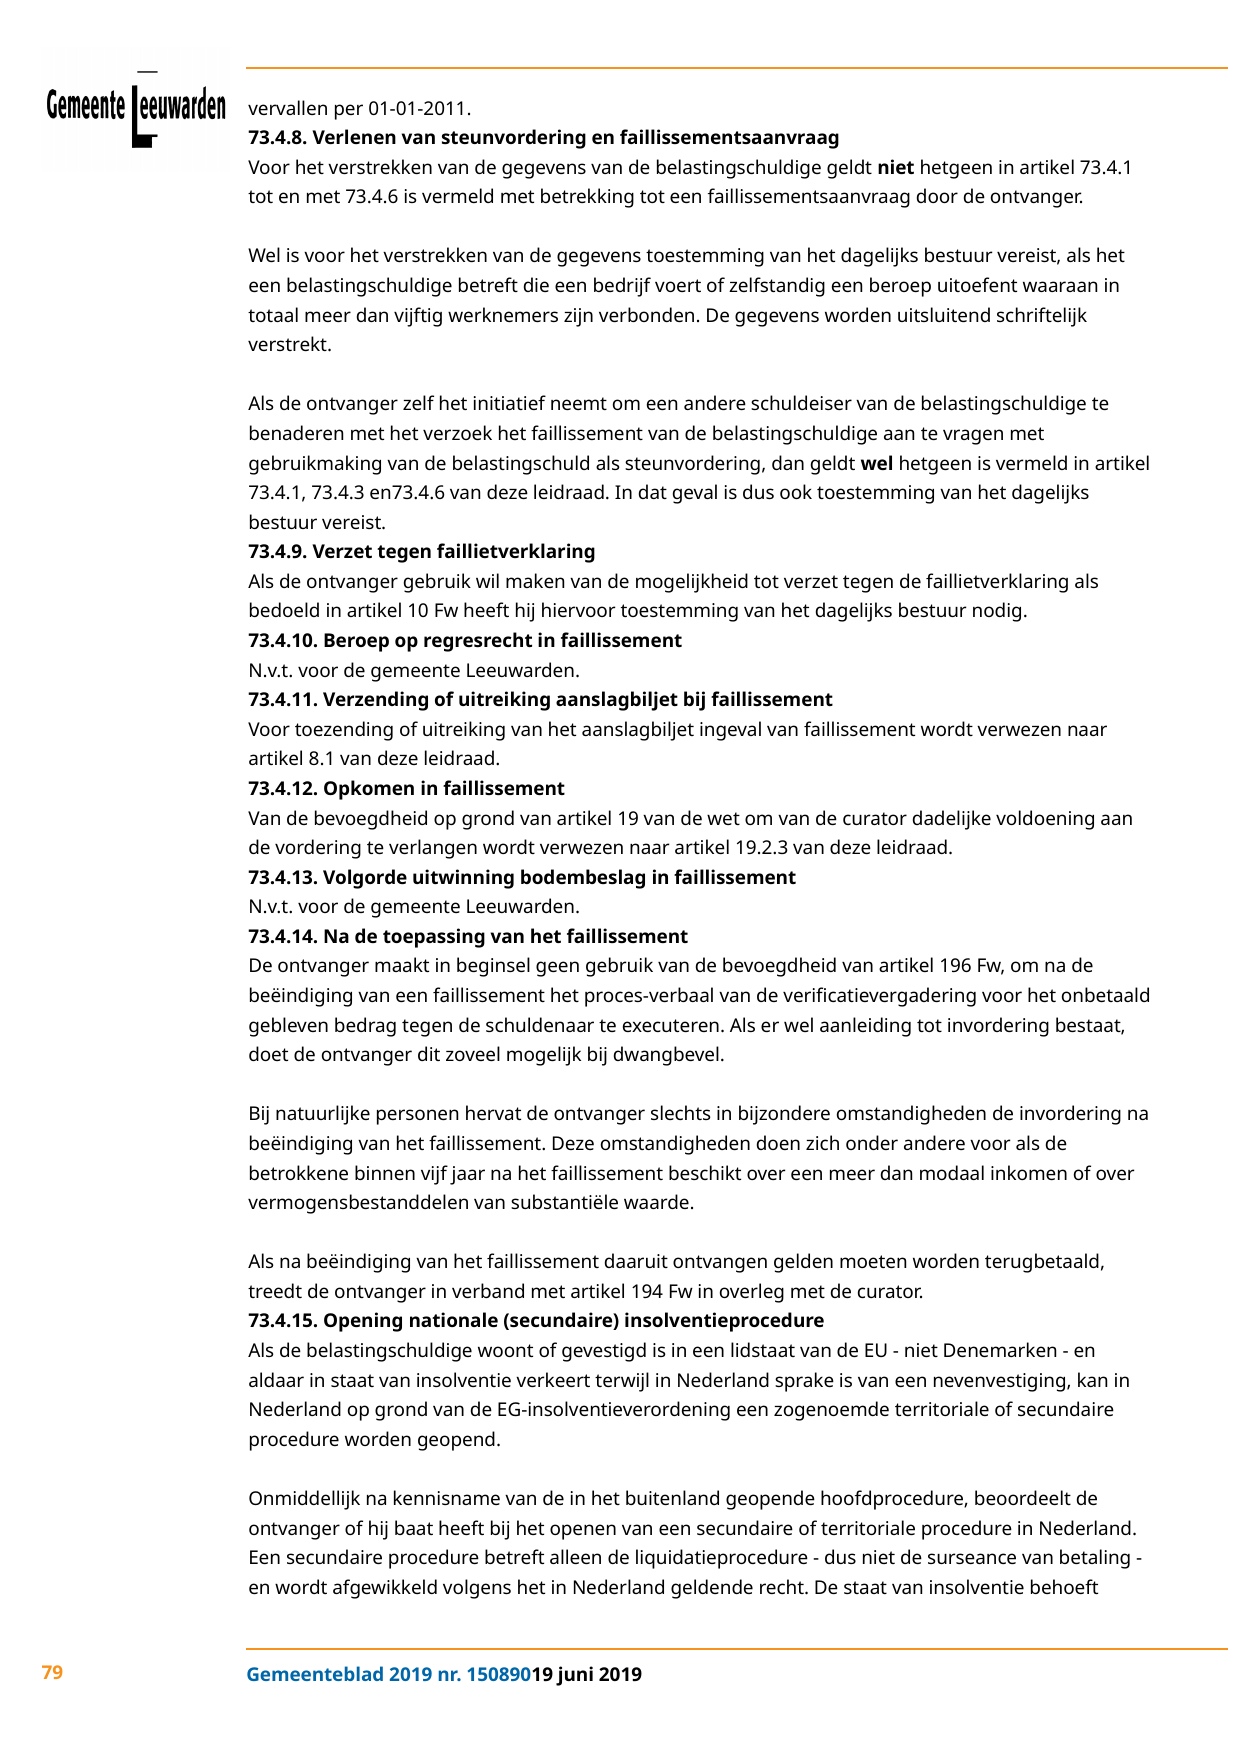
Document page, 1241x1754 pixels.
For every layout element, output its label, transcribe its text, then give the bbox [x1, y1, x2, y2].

text Voor toezending of uitreiking van het aanslagbiljet ingeval van faillissement wordt verwezen naar artikel 8.1 van deze leidraad. [248, 716, 1152, 771]
text Als de ontvanger zelf het initiatief neemt om een andere schuldeiser van de belastingschuldige te benaderen met het verzoek het faillissement van de belastingschuldige aan te vragen met gebruikmaking van de belastingschuld als steunvordering, dan geldt wel hetgeen is vermeld in artikel 73.4.1, 73.4.3 en73.4.6 van deze leidraad. In dat geval is dus ook toestemming van het dagelijks bestuur vereist. [248, 391, 1152, 535]
text Als de ontvanger gebruik wil maken van de mogelijkheid tot verzet tegen de faillietverklaring als bedoeld in artikel 10 Fw heeft hij hiervoor toestemming van het dagelijks bestuur nodig. [248, 568, 1152, 623]
text 73.4.11. Verzending of uitreiking aanslagbiljet bij faillissement [248, 686, 1152, 712]
text 73.4.9. Verzet tegen faillietverklaring [248, 538, 1152, 564]
text 73.4.14. Na de toepassing van het faillissement [248, 923, 1152, 949]
text 73.4.8. Verlenen van steunvordering en faillissementsaanvraag [248, 124, 1152, 150]
text Van de bevoegdheid op grond van artikel 19 van de wet om van de curator dadelijke voldoening aan de vordering te verlangen wordt verwezen naar artikel 19.2.3 van deze leidraad. [248, 805, 1152, 860]
text N.v.t. voor de gemeente Leeuwarden. [248, 657, 1152, 683]
text Als na beëindiging van het faillissement daaruit ontvangen gelden moeten worden terugbetaald, treedt de ontvanger in verband met artikel 194 Fw in overleg met de curator. [248, 1248, 1152, 1304]
text vervallen per 01-01-2011. [248, 95, 1152, 121]
text 73.4.10. Beroep op regresrecht in faillissement [248, 627, 1152, 653]
text N.v.t. voor de gemeente Leeuwarden. [248, 893, 1152, 919]
text Voor het verstrekken van de gegevens van de belastingschuldige geldt niet hetgeen in artikel 73.4.1 tot en met 73.4.6 is vermeld met betrekking tot een faillissementsaanvraag door de ontvanger. [248, 154, 1152, 209]
text 73.4.13. Volgorde uitwinning bodembeslag in faillissement [248, 864, 1152, 890]
text De ontvanger maakt in beginsel geen gebruik van de bevoegdheid van artikel 196 Fw, om na de beëindiging van een faillissement het proces-verbaal van de verificatievergadering voor het onbetaald gebleven bedrag tegen de schuldenaar te executeren. Als er wel aanleiding tot invordering bestaat, doet de ontvanger dit zoveel mogelijk bij dwangbevel. [248, 953, 1152, 1067]
text Wel is voor het verstrekken van de gegevens toestemming van het dagelijks bestuur vereist, als het een belastingschuldige betreft die een bedrijf voert of zelfstandig een beroep uitoefent waaraan in totaal meer dan vijftig werknemers zijn verbonden. De gegevens worden uitsluitend schriftelijk verstrekt. [248, 243, 1152, 357]
text Als de belastingschuldige woont of gevestigd is in een lidstaat van de EU - niet Denemarken - en aldaar in staat van insolventie verkeert terwijl in Nederland sprake is van een nevenvestiging, kan in Nederland op grond van de EG-insolventieverordening een zogenoemde territoriale of secundaire procedure worden geopend. [248, 1337, 1152, 1452]
picture [41, 47, 231, 172]
text Bij natuurlijke personen hervat de ontvanger slechts in bijzondere omstandigheden de invordering na beëindiging van het faillissement. Deze omstandigheden doen zich onder andere voor als de betrokkene binnen vijf jaar na het faillissement beschikt over een meer dan modaal inkomen of over vermogensbestanddelen van substantiële waarde. [248, 1101, 1152, 1215]
text 73.4.15. Opening nationale (secundaire) insolventieprocedure [248, 1308, 1152, 1333]
text Onmiddellijk na kennisname van de in het buitenland geopende hoofdprocedure, beoordeelt de ontvanger of hij baat heeft bij het openen van een secundaire of territoriale procedure in Nederland. Een secundaire procedure betreft alleen de liquidatieprocedure - dus niet de surseance van betaling - en wordt afgewikkeld volgens het in Nederland geldende recht. De staat van insolventie behoeft [248, 1485, 1152, 1600]
text 73.4.12. Opkomen in faillissement [248, 775, 1152, 801]
